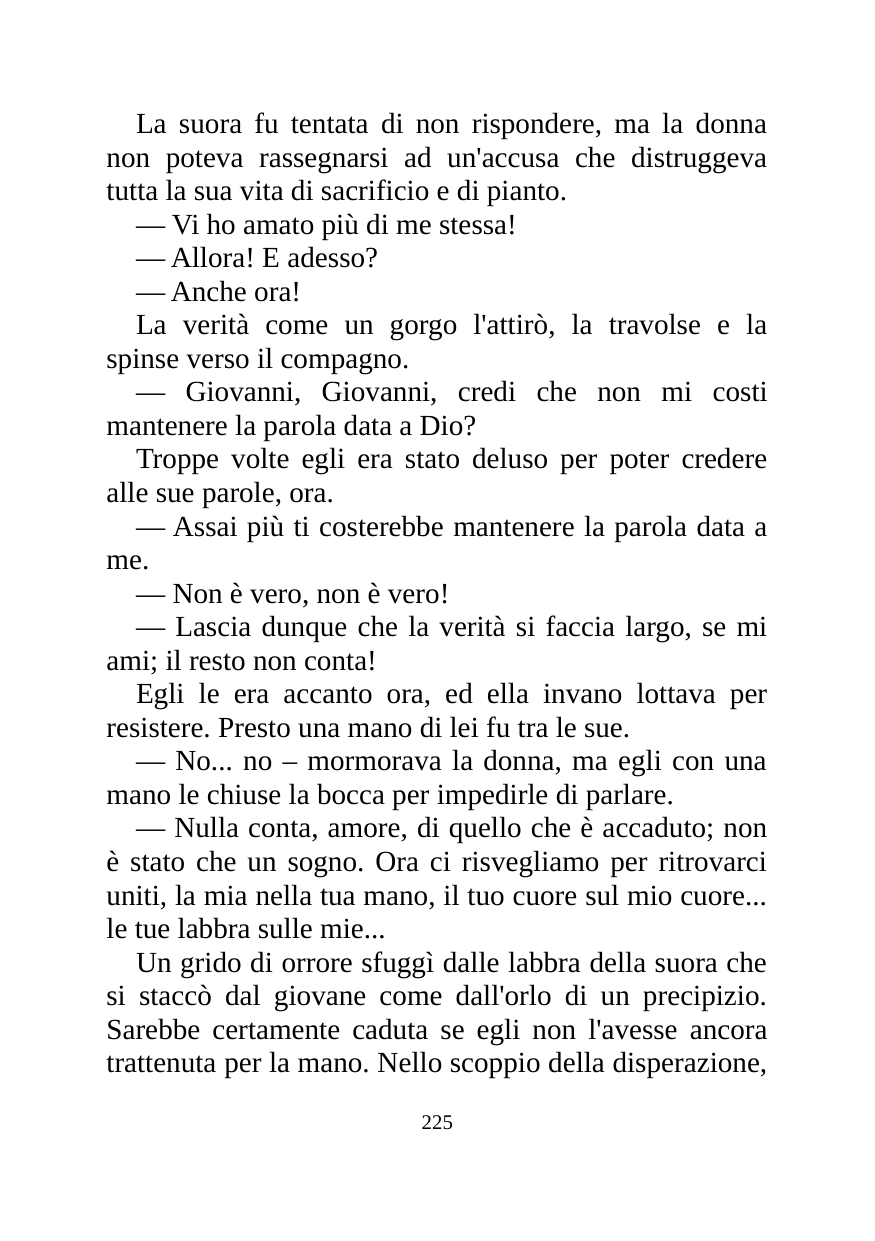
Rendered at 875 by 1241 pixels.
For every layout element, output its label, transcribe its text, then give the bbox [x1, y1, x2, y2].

text Un grido di orrore sfuggì dalle labbra della suora che si staccò dal giovane come dall'orlo di un precipizio. Sarebbe certamente caduta se egli non l'avesse ancora trattenuta per la mano. Nello scoppio della disperazione, [106, 945, 768, 1079]
text — Vi ho amato più di me stessa! [106, 207, 768, 240]
text — Giovanni, Giovanni, credi che non mi costi mantenere la parola data a Dio? [106, 374, 768, 442]
text — Lascia dunque che la verità si faccia largo, se mi ami; il resto non conta! [106, 609, 768, 676]
text — Nulla conta, amore, di quello che è accaduto; non è stato che un sogno. Ora ci risvegliamo per ritrovarci uniti, la mia nella tua mano, il tuo cuore sul mio cuore... le tue labbra sulle mie... [106, 811, 768, 945]
text — Anche ora! [106, 274, 768, 307]
text La suora fu tentata di non rispondere, ma la donna non poteva rassegnarsi ad un'accusa che distruggeva tutta la sua vita di sacrificio e di pianto. [106, 106, 768, 207]
text Troppe volte egli era stato deluso per poter credere alle sue parole, ora. [106, 442, 768, 509]
text Egli le era accanto ora, ed ella invano lottava per resistere. Presto una mano di lei fu tra le sue. [106, 676, 768, 743]
text — Assai più ti costerebbe mantenere la parola data a me. [106, 509, 768, 576]
text La verità come un gorgo l'attirò, la travolse e la spinse verso il compagno. [106, 307, 768, 374]
text — Non è vero, non è vero! [106, 576, 768, 609]
text — Allora! E adesso? [106, 240, 768, 274]
text — No... no – mormorava la donna, ma egli con una mano le chiuse la bocca per impedirle di parlare. [106, 743, 768, 811]
